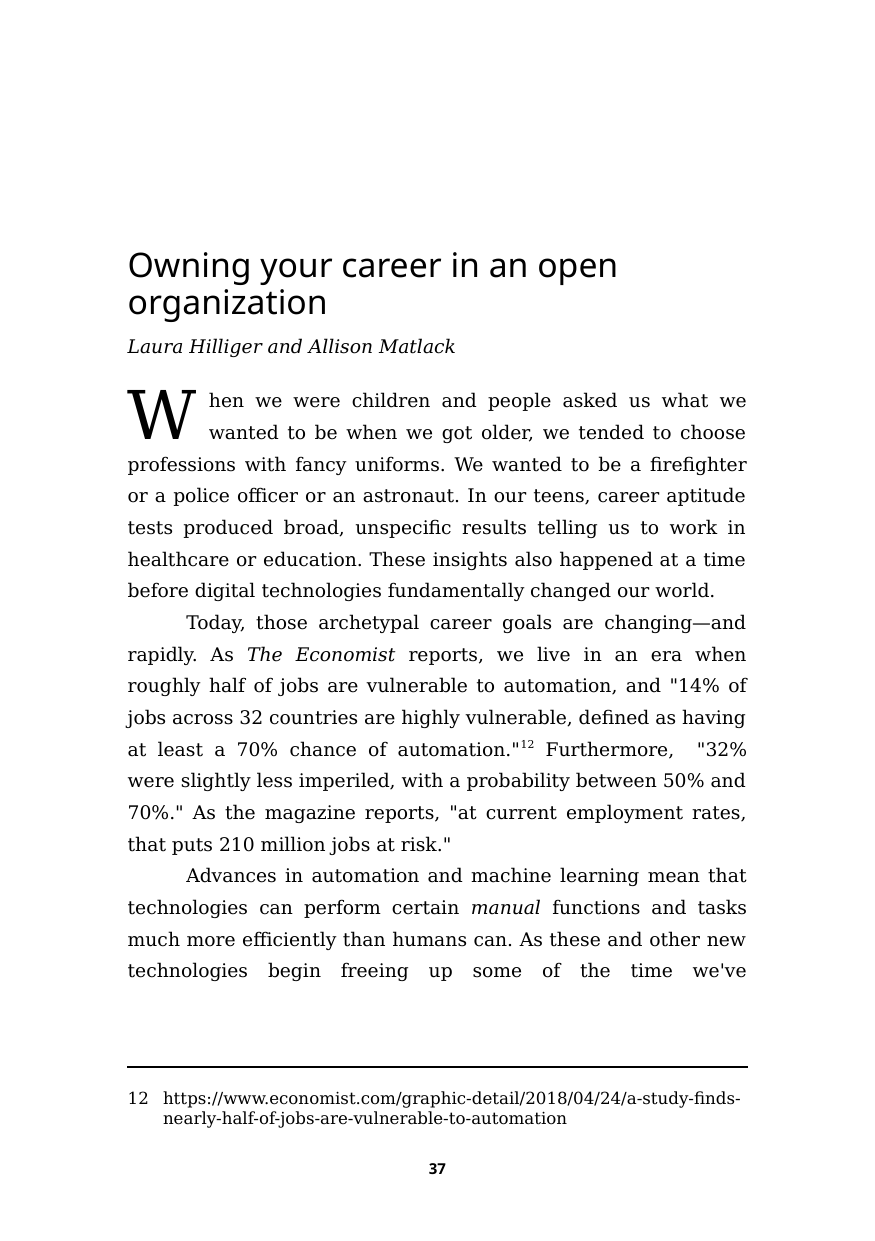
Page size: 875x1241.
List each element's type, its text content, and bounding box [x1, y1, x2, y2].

text Today, those archetypal career goals are changing—and rapidly. As The Economist reports, we live in an era when roughly half of jobs are vulnerable to automation, and "14% of jobs across 32 countries are highly vulnerable, defined as having at least a 70% chance of automation." Furthermore, "32% were slightly less imperiled, with a probability between 50% and 70%." As the magazine reports, "at current employment rates, that puts 210 million jobs at risk." [127, 612, 747, 855]
subtitle Owning your career in an open organization [127, 246, 747, 324]
text Advances in automation and machine learning mean that technologies can perform certain manual functions and tasks much more efficiently than humans can. As these and other new technologies begin freeing up some of the time we've [127, 865, 747, 982]
text Laura Hilliger and Allison Matlack [127, 336, 747, 358]
text When we were children and people asked us what we wanted to be when we got older, we tended to choose professions with fancy uniforms. We wanted to be a firefighter or a police officer or an astronaut. In our teens, career aptitude tests produced broad, unspecific results telling us to work in healthcare or education. These insights also happened at a time before digital technologies fundamentally changed our world. [127, 390, 747, 602]
text https://www.economist.com/graphic-detail/2018/04/24/a-study-finds-nearly-half-of-jobs-are-vulnerable-to-automation [127, 1089, 747, 1128]
